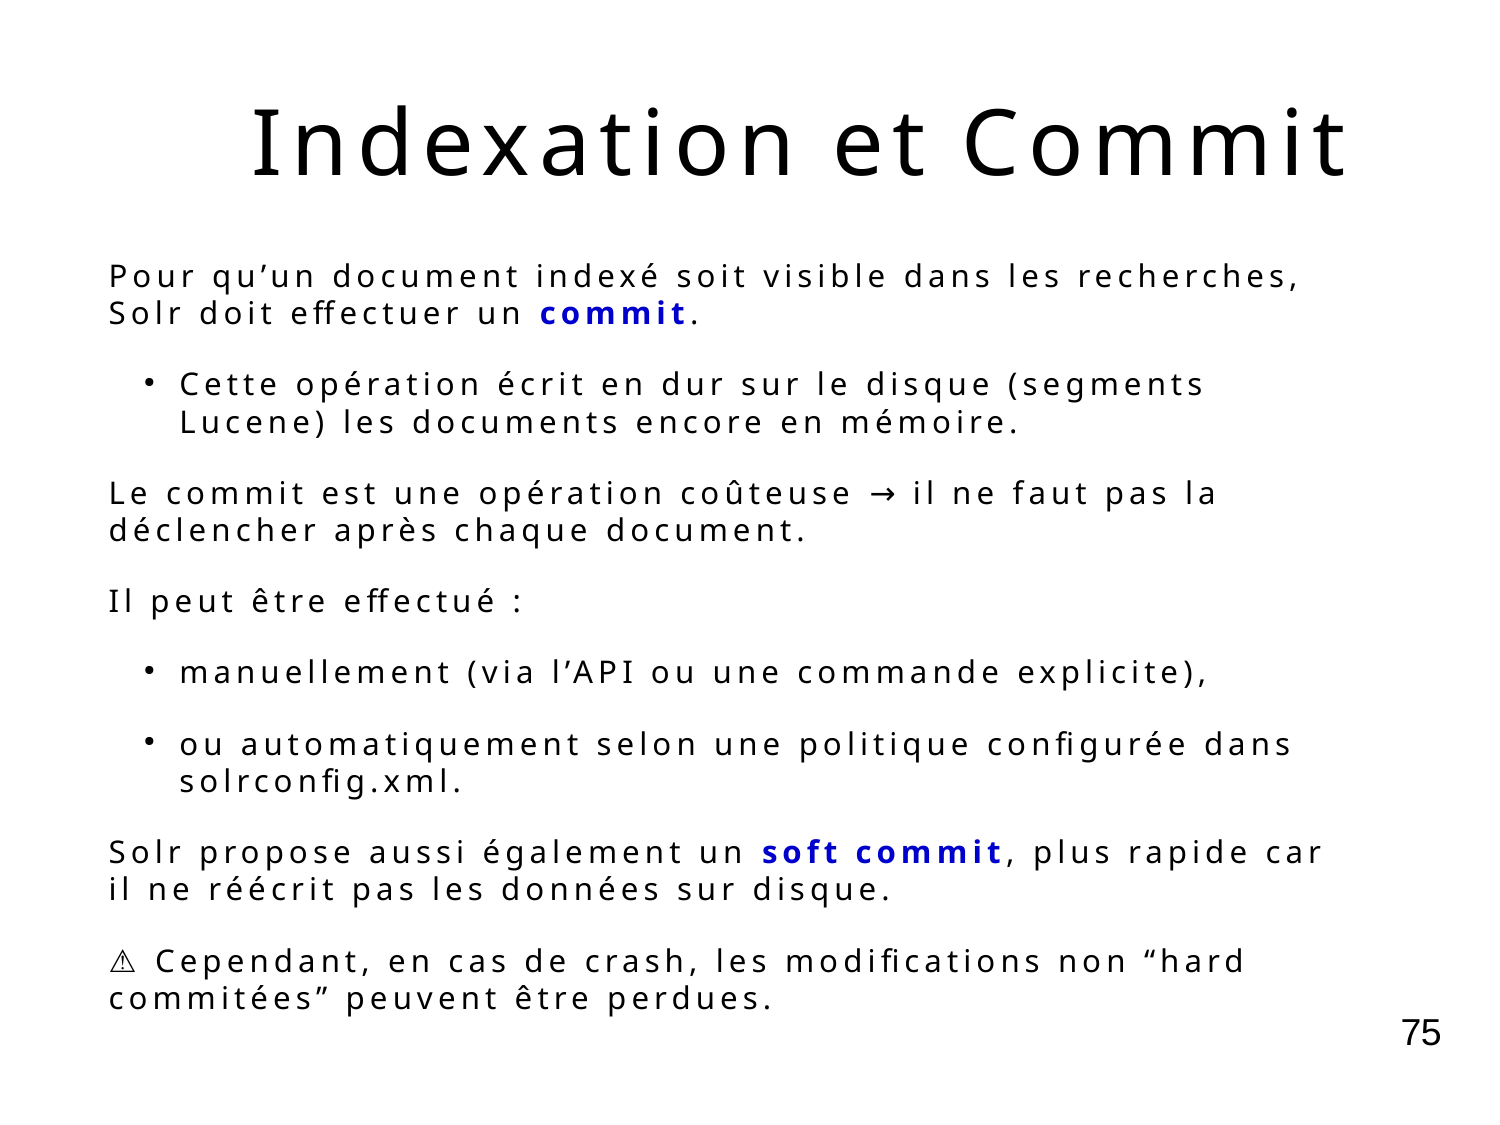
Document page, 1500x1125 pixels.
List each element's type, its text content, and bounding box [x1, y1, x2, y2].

text_box 75 [1398, 1006, 1445, 1054]
title Indexation et Commit [87, 26, 1413, 272]
text_box Pour qu’un document indexé soit visible dans les recherches, Solr doit effectuer un commit. Cette opération écrit en dur sur le disque (segments Lucene) les documents encore en mémoire. Le commit est une opération coûteuse → il ne faut pas la déclencher après chaque document. Il peut être effectué : manuellement (via l’API ou une commande explicite), ou automatiquement selon une politique configurée dans solrconfig.xml. Solr propose aussi également un soft commit, plus rapide car il ne réécrit pas les données sur disque. ⚠️ Cependant, en cas de crash, les modifications non “hard commitées” peuvent être perdues. [106, 253, 1330, 1095]
